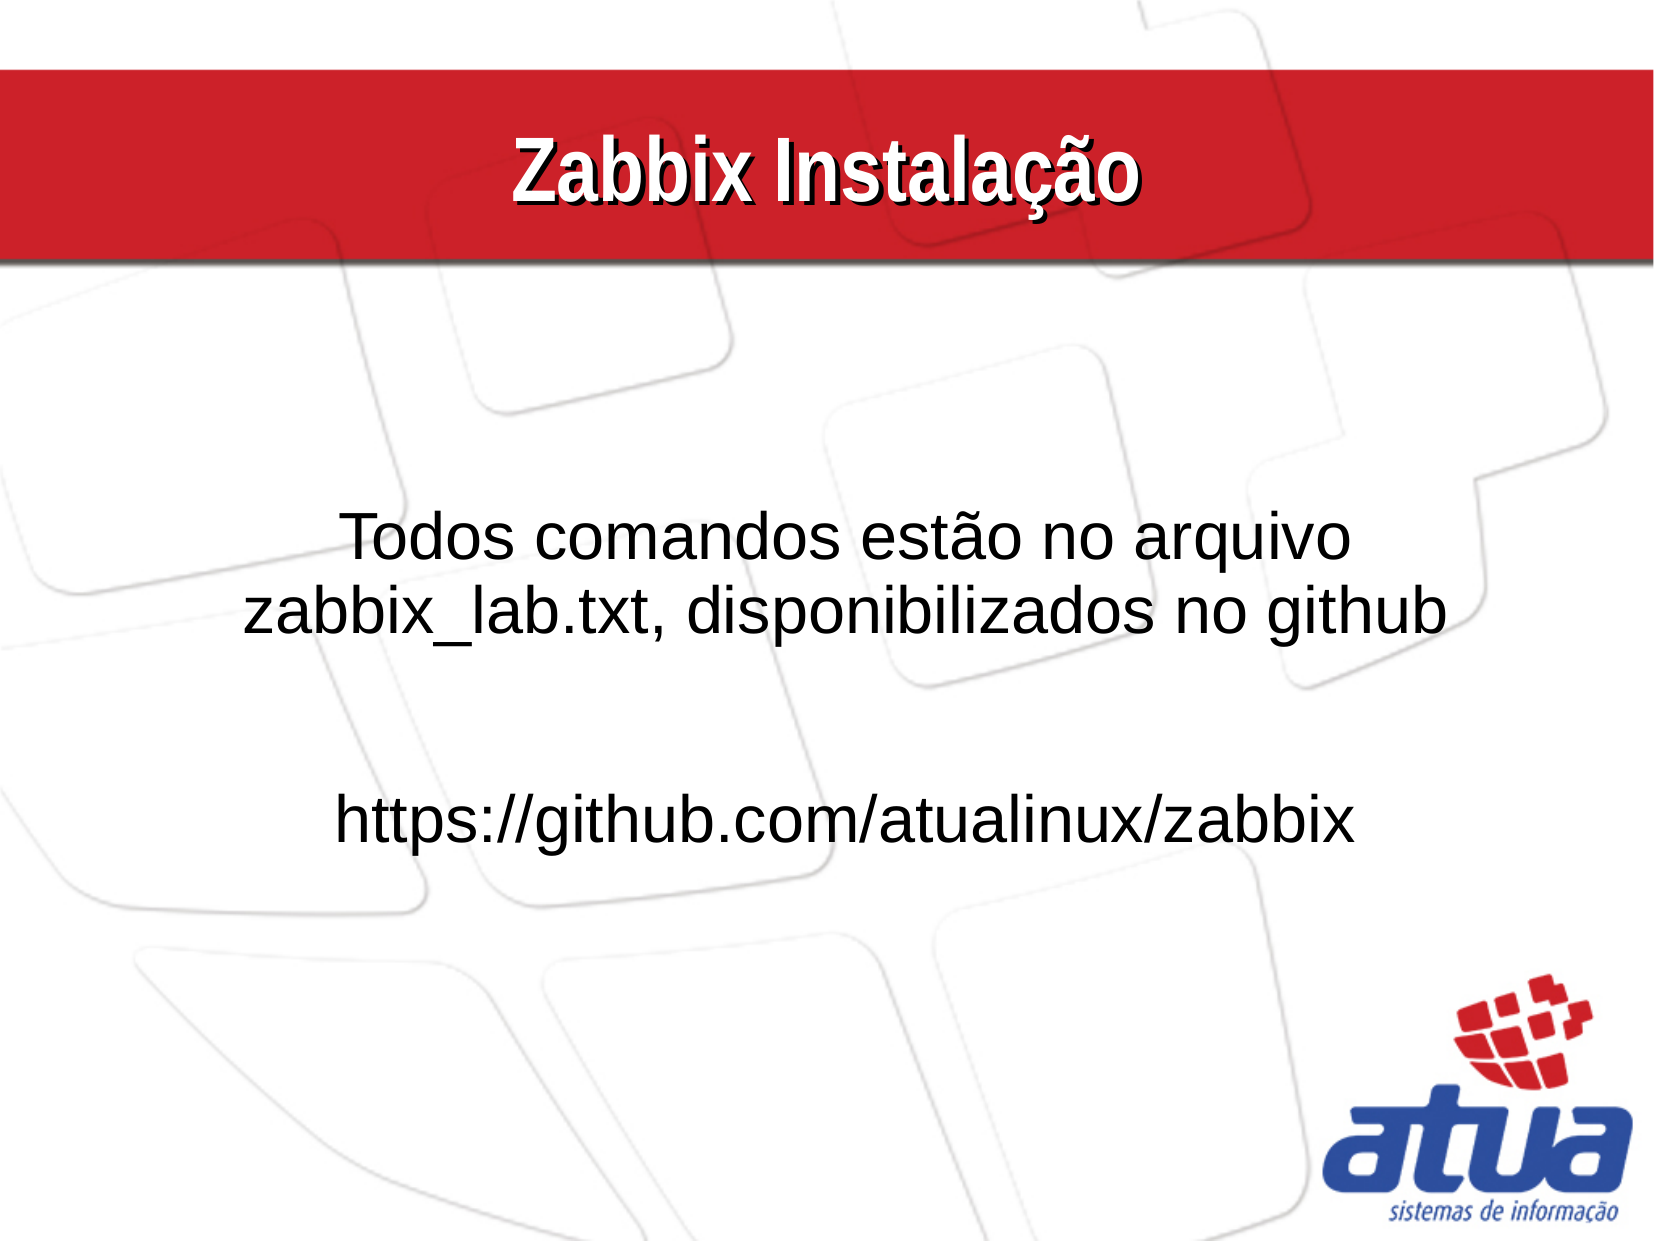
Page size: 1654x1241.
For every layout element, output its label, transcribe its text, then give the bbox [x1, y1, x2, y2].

picture [0, 0, 1654, 1241]
list Todos comandos estão no arquivo zabbix_lab.txt, disponibilizados no github https://github.com/atualinux/zabbix [82, 290, 1538, 1010]
title Zabbix Instalação [82, 64, 1571, 272]
